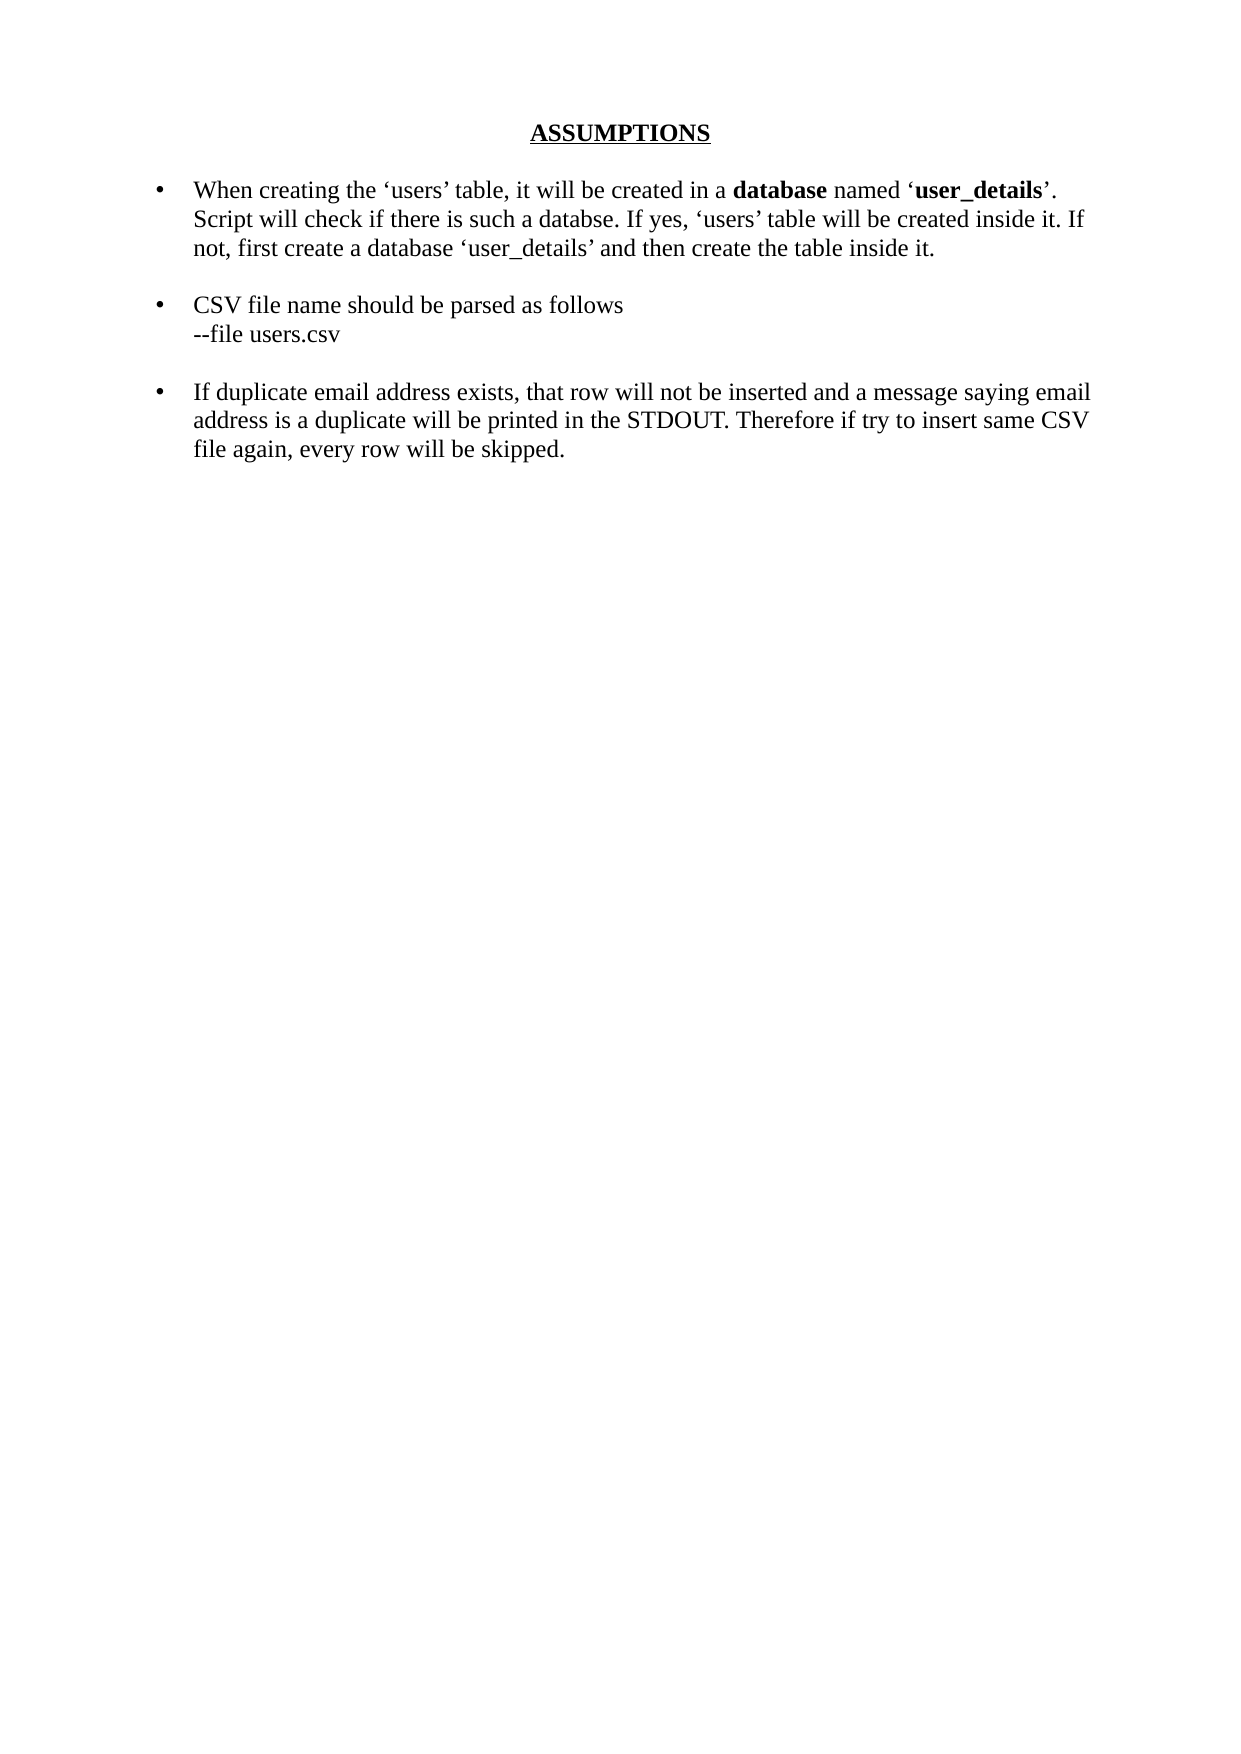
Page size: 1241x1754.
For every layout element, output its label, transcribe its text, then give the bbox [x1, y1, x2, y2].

list When creating the ‘users’ table, it will be created in a database named ‘user_details’. Script will check if there is such a databse. If yes, ‘users’ table will be created inside it. If not, first create a database ‘user_details’ and then create the table inside it. [156, 176, 1122, 262]
list If duplicate email address exists, that row will not be inserted and a message saying email address is a duplicate will be printed in the STDOUT. Therefore if try to insert same CSV file again, every row will be skipped. [156, 377, 1122, 492]
list CSV file name should be parsed as follows [156, 291, 1122, 319]
text ASSUMPTIONS [118, 118, 1122, 147]
list --file users.csv [156, 319, 1122, 348]
